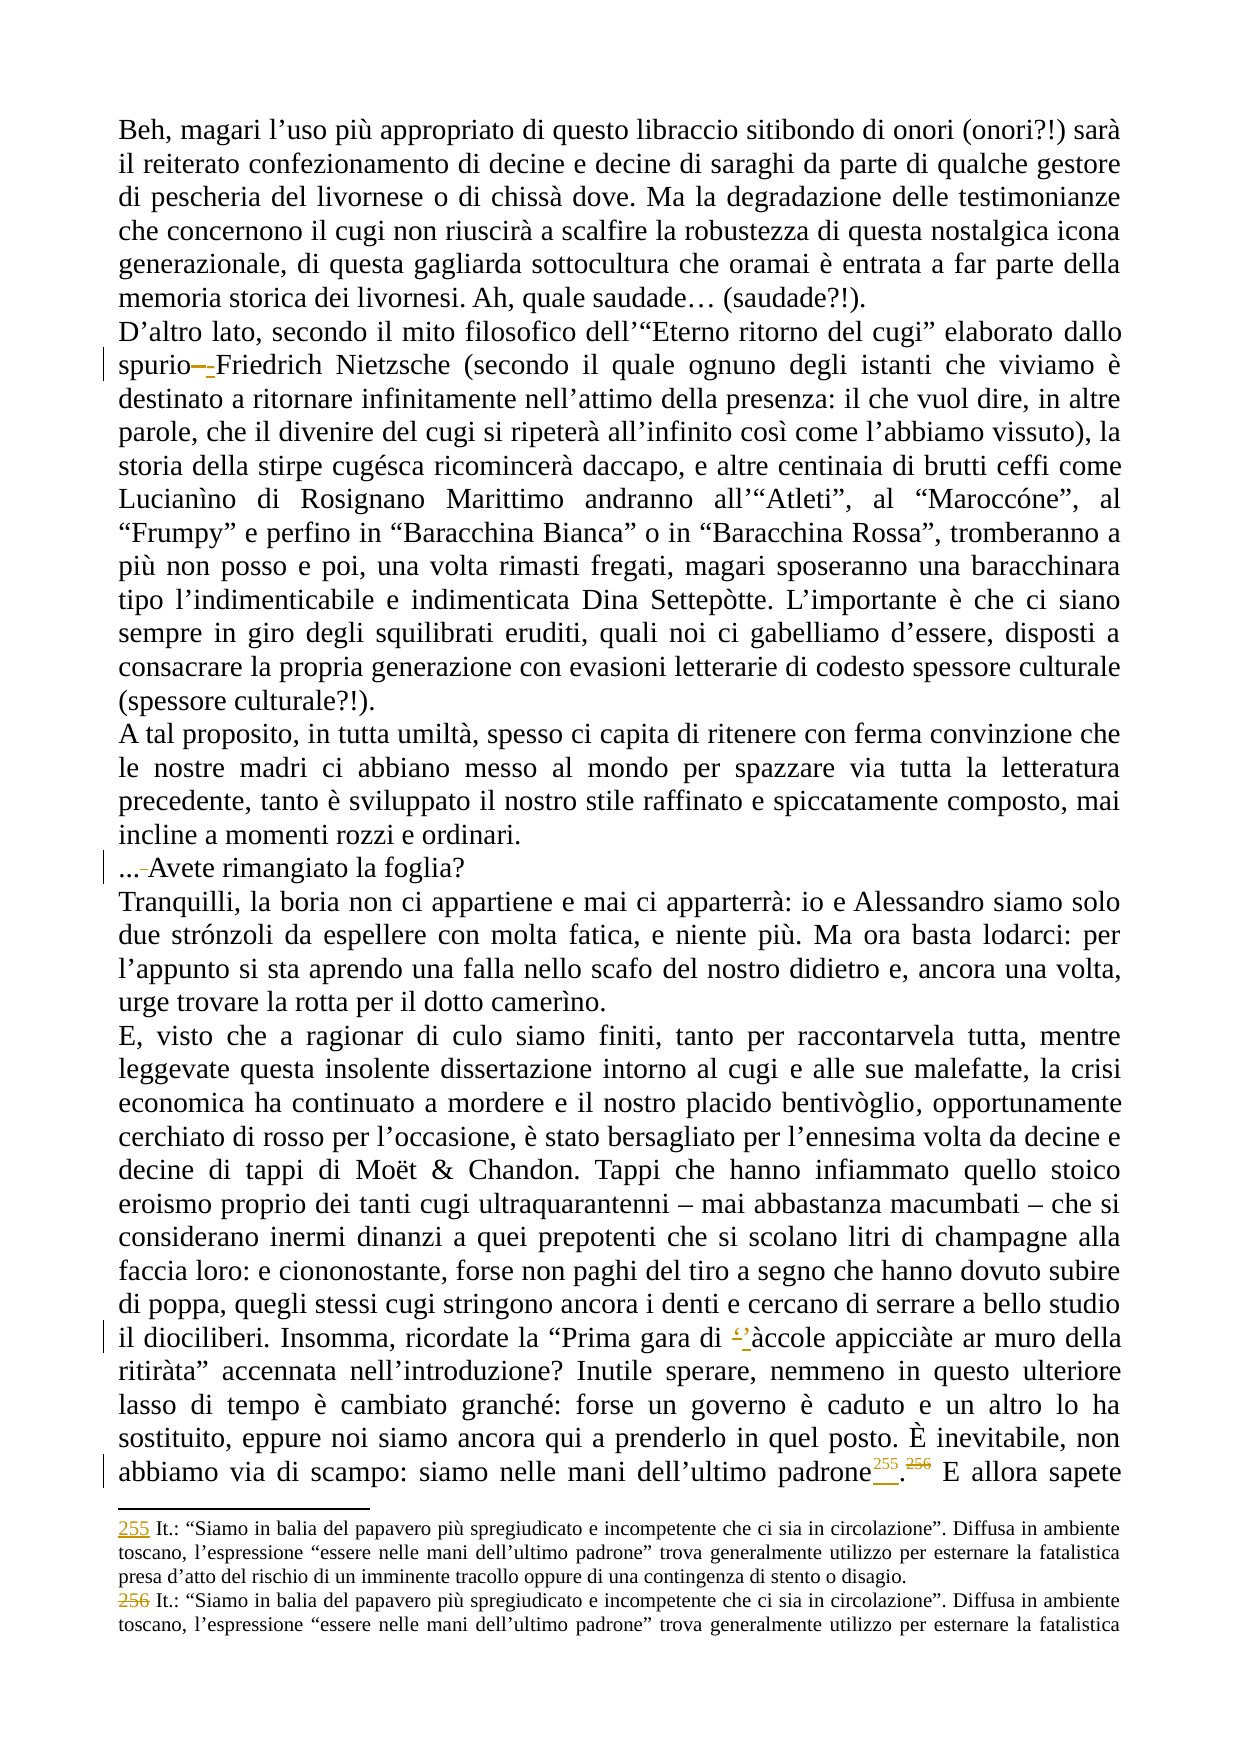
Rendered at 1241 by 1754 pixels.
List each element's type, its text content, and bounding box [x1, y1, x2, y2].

text Beh, magari l’uso più appropriato di questo libraccio sitibondo di onori (onori?!) sarà il reiterato confezionamento di decine e decine di saraghi da parte di qualche gestore di pescheria del livornese o di chissà dove. Ma la degradazione delle testimonianze che concernono il cugi non riuscirà a scalfire la robustezza di questa nostalgica icona generazionale, di questa gagliarda sottocultura che oramai è entrata a far parte della memoria storica dei livornesi. Ah, quale saudade… (saudade?!). [118, 112, 1122, 314]
text ...Avete rimangiato la foglia? [118, 850, 1122, 884]
text It.: “Siamo in balia del papavero più spregiudicato e incompetente che ci sia in circolazione”. Diffusa in ambiente toscano, l’espressione “essere nelle mani dell’ultimo padrone” trova generalmente utilizzo per esternare la fatalistica presa d’atto del rischio di un imminente tracollo oppure di una contingenza di stento o disagio. [118, 1516, 1122, 1588]
text D’altro lato, secondo il mito filosofico dell’“Eterno ritorno del cugi” elaborato dallo spurio-Friedrich Nietzsche (secondo il quale ognuno degli istanti che viviamo è destinato a ritornare infinitamente nell’attimo della presenza: il che vuol dire, in altre parole, che il divenire del cugi si ripeterà all’infinito così come l’abbiamo vissuto), la storia della stirpe cugésca ricomincerà daccapo, e altre centinaia di brutti ceffi come Lucianìno di Rosignano Marittimo andranno all’“Atleti”, al “Maroccóne”, al “Frumpy” e perfino in “Baracchina Bianca” o in “Baracchina Rossa”, tromberanno a più non posso e poi, una volta rimasti fregati, magari sposeranno una baracchinara tipo l’indimenticabile e indimenticata Dina Settepòtte. L’importante è che ci siano sempre in giro degli squilibrati eruditi, quali noi ci gabelliamo d’essere, disposti a consacrare la propria generazione con evasioni letterarie di codesto spessore culturale (spessore culturale?!). [118, 314, 1122, 716]
text E, visto che a ragionar di culo siamo finiti, tanto per raccontarvela tutta, mentre leggevate questa insolente dissertazione intorno al cugi e alle sue malefatte, la crisi economica ha continuato a mordere e il nostro placido bentivòglio, opportunamente cerchiato di rosso per l’occasione, è stato bersagliato per l’ennesima volta da decine e decine di tappi di Moët & Chandon. Tappi che hanno infiammato quello stoico eroismo proprio dei tanti cugi ultraquarantenni – mai abbastanza macumbati – che si considerano inermi dinanzi a quei prepotenti che si scolano litri di champagne alla faccia loro: e ciononostante, forse non paghi del tiro a segno che hanno dovuto subire di poppa, quegli stessi cugi stringono ancora i denti e cercano di serrare a bello studio il diociliberi. Insomma, ricordate la “Prima gara di ’àccole appicciàte ar muro della ritiràta” accennata nell’introduzione? Inutile sperare, nemmeno in questo ulteriore lasso di tempo è cambiato granché: forse un governo è caduto e un altro lo ha sostituito, eppure noi siamo ancora qui a prenderlo in quel posto. È inevitabile, non abbiamo via di scampo: siamo nelle mani dell’ultimo padrone. E allora sapete [118, 1018, 1122, 1488]
text A tal proposito, in tutta umiltà, spesso ci capita di ritenere con ferma convinzione che le nostre madri ci abbiano messo al mondo per spazzare via tutta la letteratura precedente, tanto è sviluppato il nostro stile raffinato e spiccatamente composto, mai incline a momenti rozzi e ordinari. [118, 716, 1122, 850]
text Tranquilli, la boria non ci appartiene e mai ci apparterrà: io e Alessandro siamo solo due strónzoli da espellere con molta fatica, e niente più. Ma ora basta lodarci: per l’appunto si sta aprendo una falla nello scafo del nostro didietro e, ancora una volta, urge trovare la rotta per il dotto camerìno. [118, 884, 1122, 1018]
